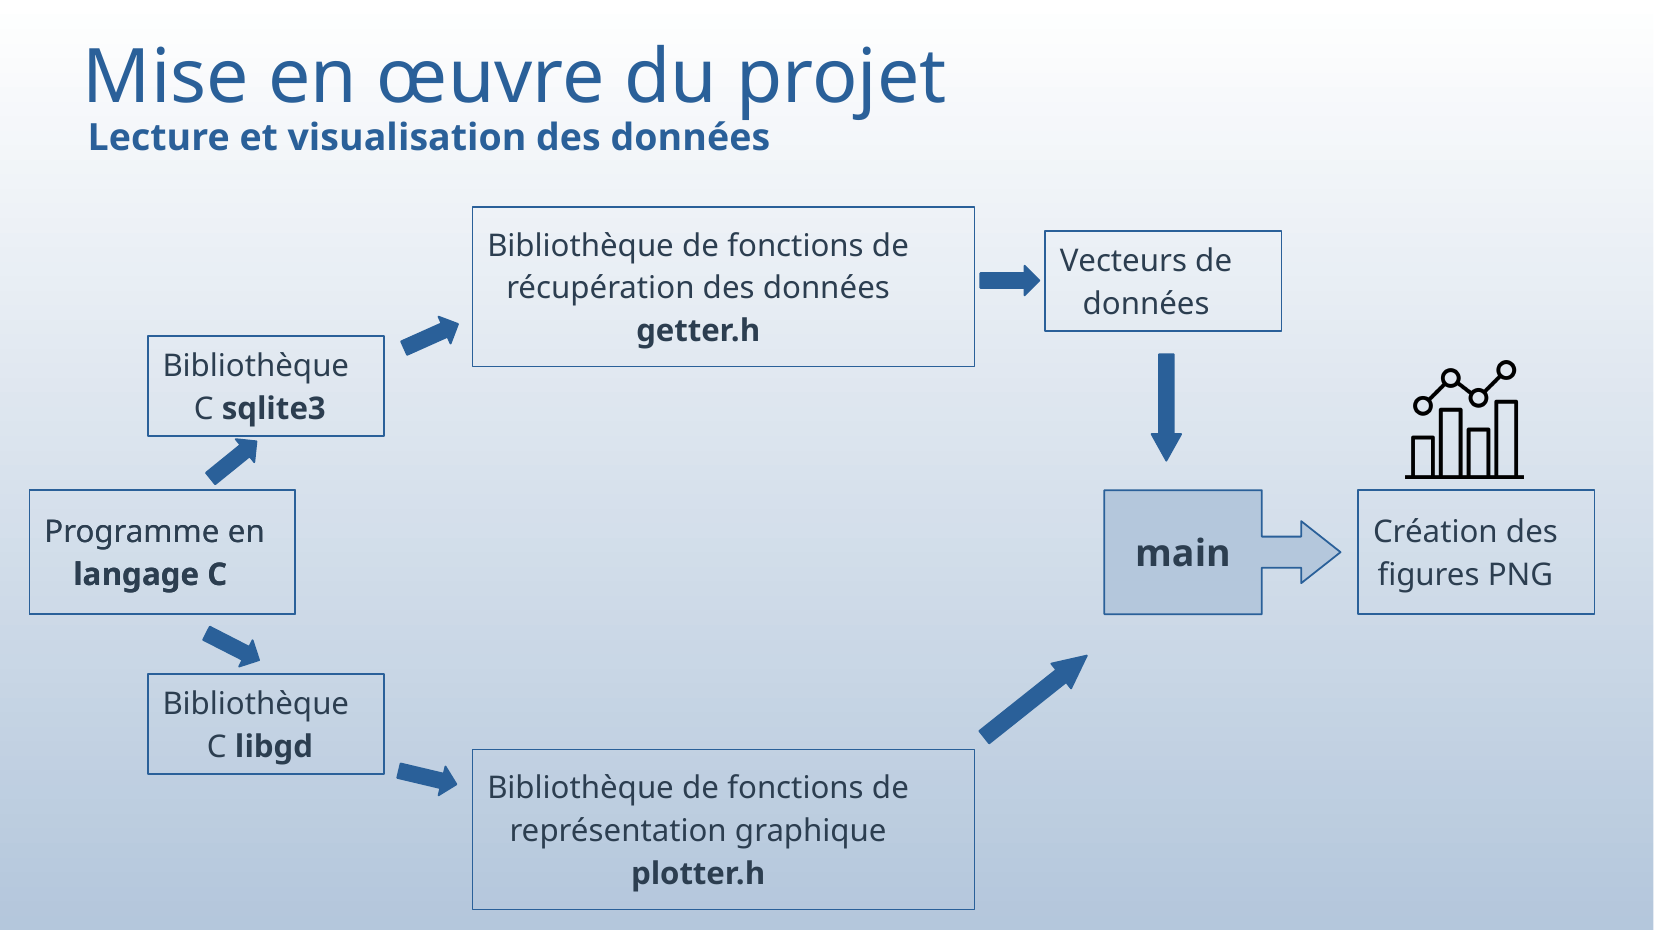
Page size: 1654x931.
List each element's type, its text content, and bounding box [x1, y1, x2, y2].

text_box [59, 224, 1595, 931]
text_box Bibliothèque C sqlite3 [147, 342, 384, 430]
text_box Bibliothèque de fonctions de représentation graphique plotter.h [472, 749, 975, 910]
title Mise en œuvre du projet [82, 0, 1571, 151]
text_box Bibliothèque de fonctions de récupération des données getter.h [472, 206, 975, 367]
text_box Création des figures PNG [1358, 490, 1595, 615]
text_box main [1104, 490, 1341, 615]
text_box Programme en langage C [29, 490, 296, 615]
text_box Vecteurs de données [1045, 237, 1282, 325]
picture [1405, 360, 1524, 479]
text_box Bibliothèque C libgd [147, 680, 384, 768]
text_box Lecture et visualisation des données [0, 106, 863, 165]
